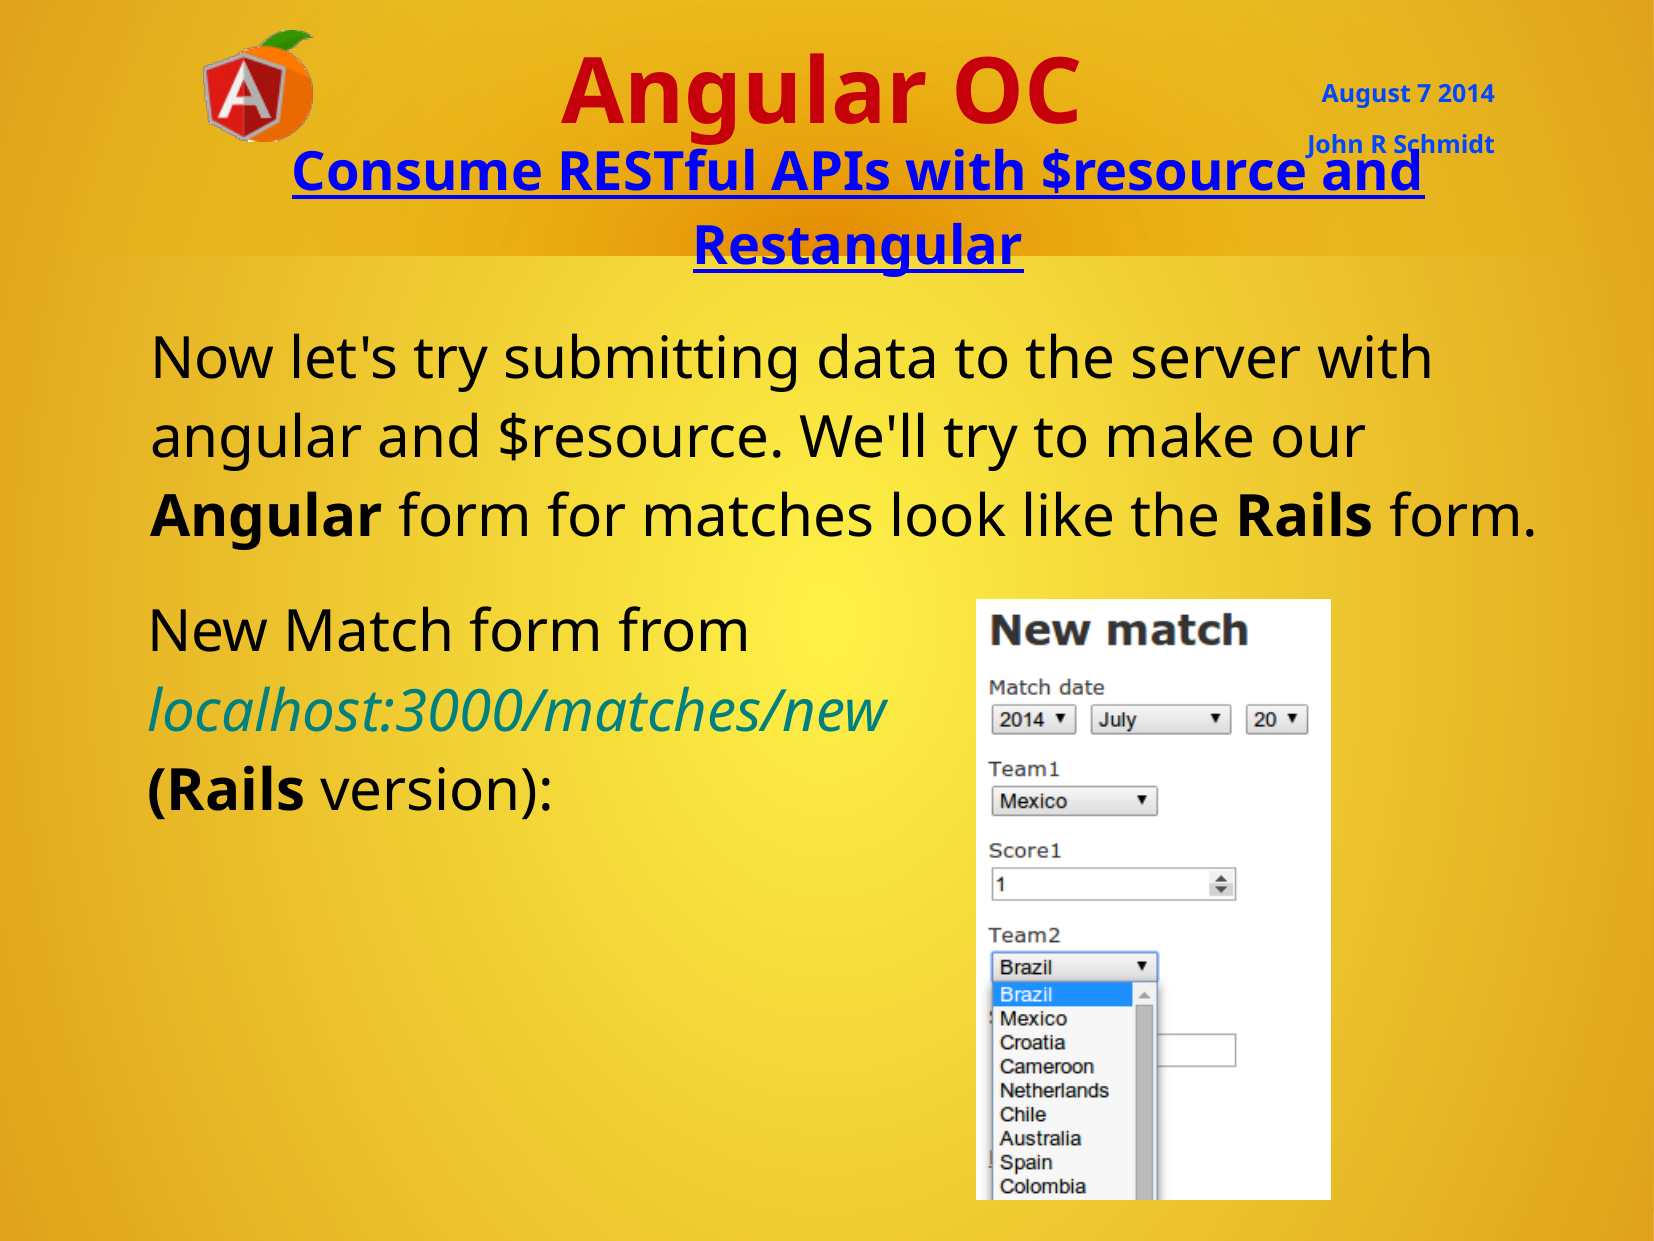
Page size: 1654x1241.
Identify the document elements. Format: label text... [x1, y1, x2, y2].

text_box August 7 2014 John R Schmidt [1260, 51, 1510, 172]
picture [202, 30, 316, 142]
title Angular OC [560, 34, 1086, 142]
subtitle Now let's try submitting data to the server with angular and $resource. We'll try to make our Angular form for matches look like the Rails form. [150, 333, 1579, 537]
text_box Consume RESTful APIs with $resource and Restangular [150, 175, 1567, 239]
text_box New Match form from localhost:3000/matches/new (Rails version): [132, 582, 931, 801]
picture [976, 599, 1331, 1201]
